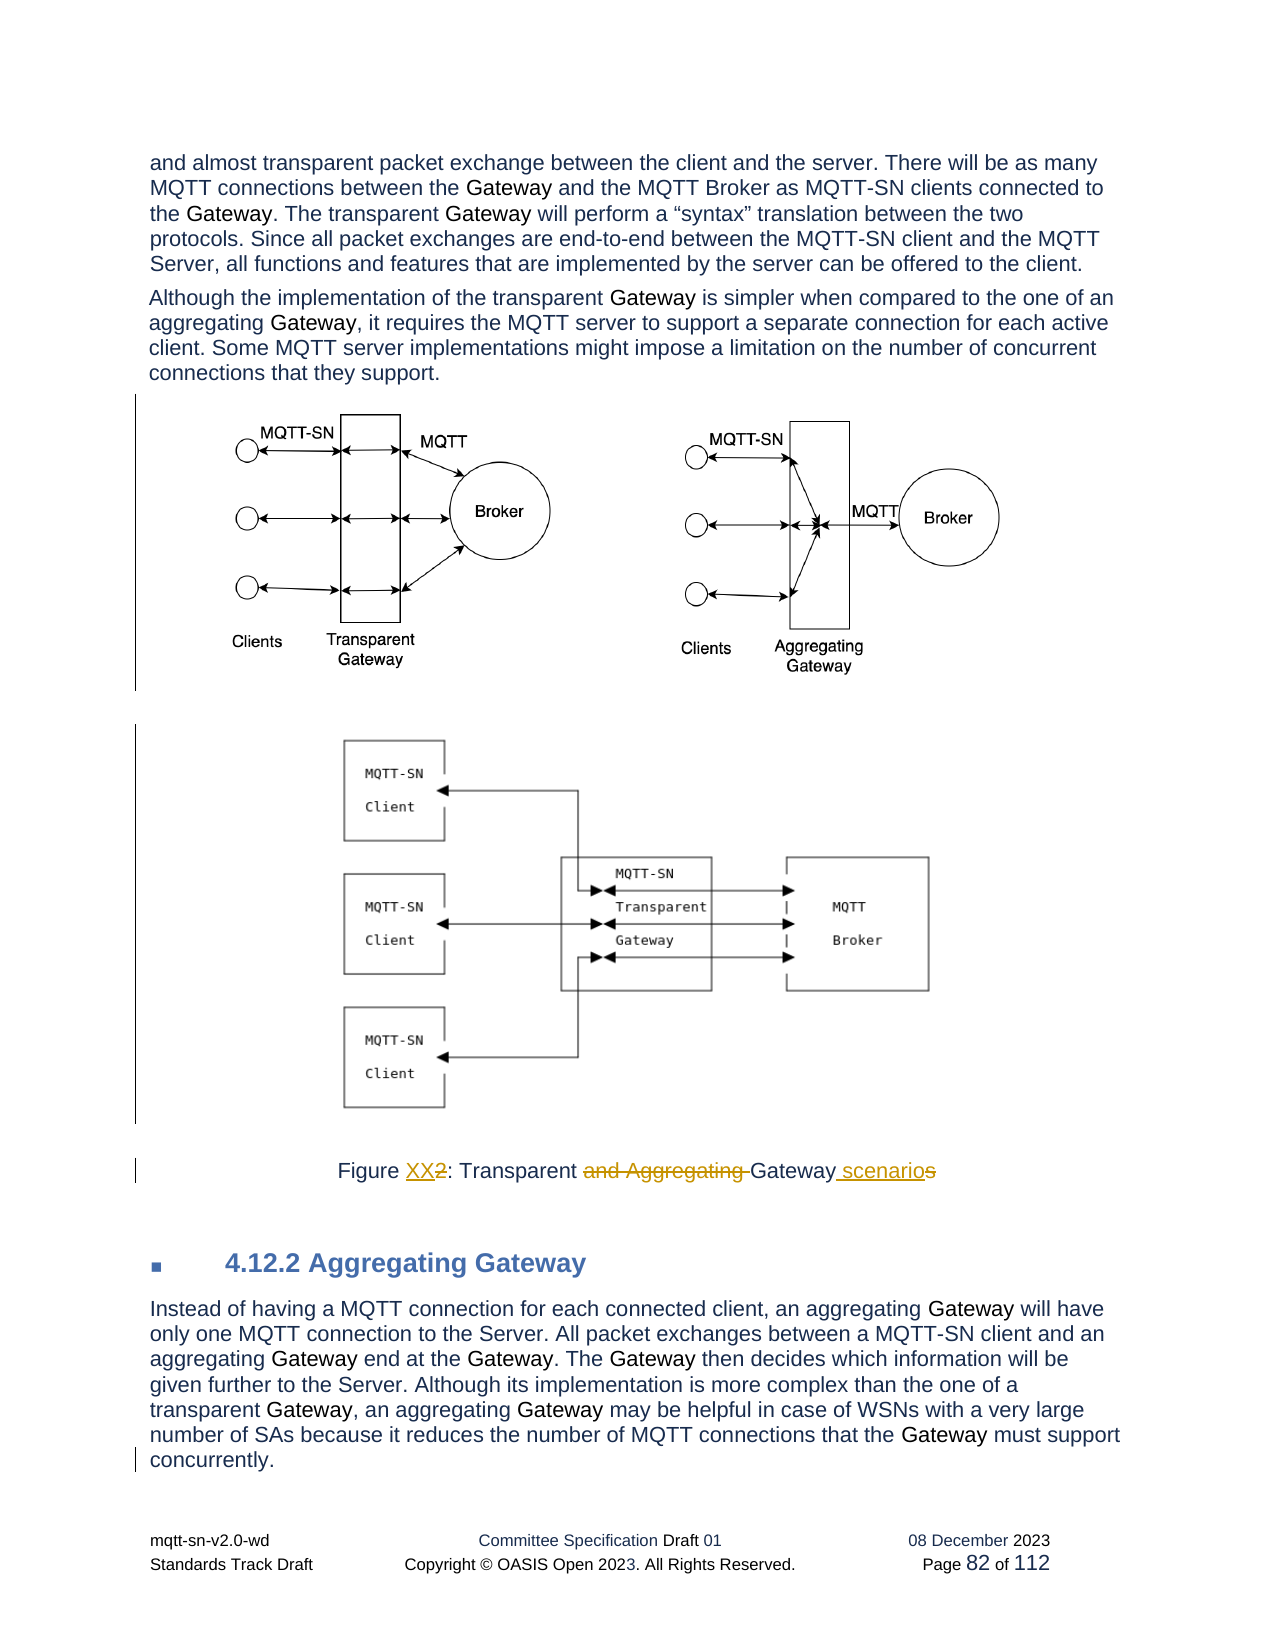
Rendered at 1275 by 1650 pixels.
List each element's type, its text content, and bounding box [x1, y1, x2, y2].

picture [209, 393, 1007, 691]
picture [336, 724, 937, 1124]
text Instead of having a MQTT connection for each connected client, an aggregating Gateway will have only one MQTT connection to the Server. All packet exchanges between a MQTT-SN client and an aggregating Gateway end at the Gateway. The Gateway then decides which information will be given further to the Server. Although its implementation is more complex than the one of a transparent Gateway, an aggregating Gateway may be helpful in case of WSNs with a very large number of SAs because it reduces the number of MQTT connections that the Gateway must support concurrently. [149, 1296, 1124, 1472]
text and almost transparent packet exchange between the client and the server. There will be as many MQTT connections between the Gateway and the MQTT Broker as MQTT-SN clients connected to the Gateway. The transparent Gateway will perform a “syntax” translation between the two protocols. Since all packet exchanges are end-to-end between the MQTT-SN client and the MQTT Server, all functions and features that are implemented by the server can be offered to the client. [149, 150, 1124, 276]
text Figure XX: Transparent Gateway scenario [148, 1158, 1124, 1183]
subtitle 4.12.2 Aggregating Gateway [150, 1245, 1124, 1283]
text Although the implementation of the transparent Gateway is simpler when compared to the one of an aggregating Gateway, it requires the MQTT server to support a separate connection for each active client. Some MQTT server implementations might impose a limitation on the number of concurrent connections that they support. [148, 284, 1124, 385]
